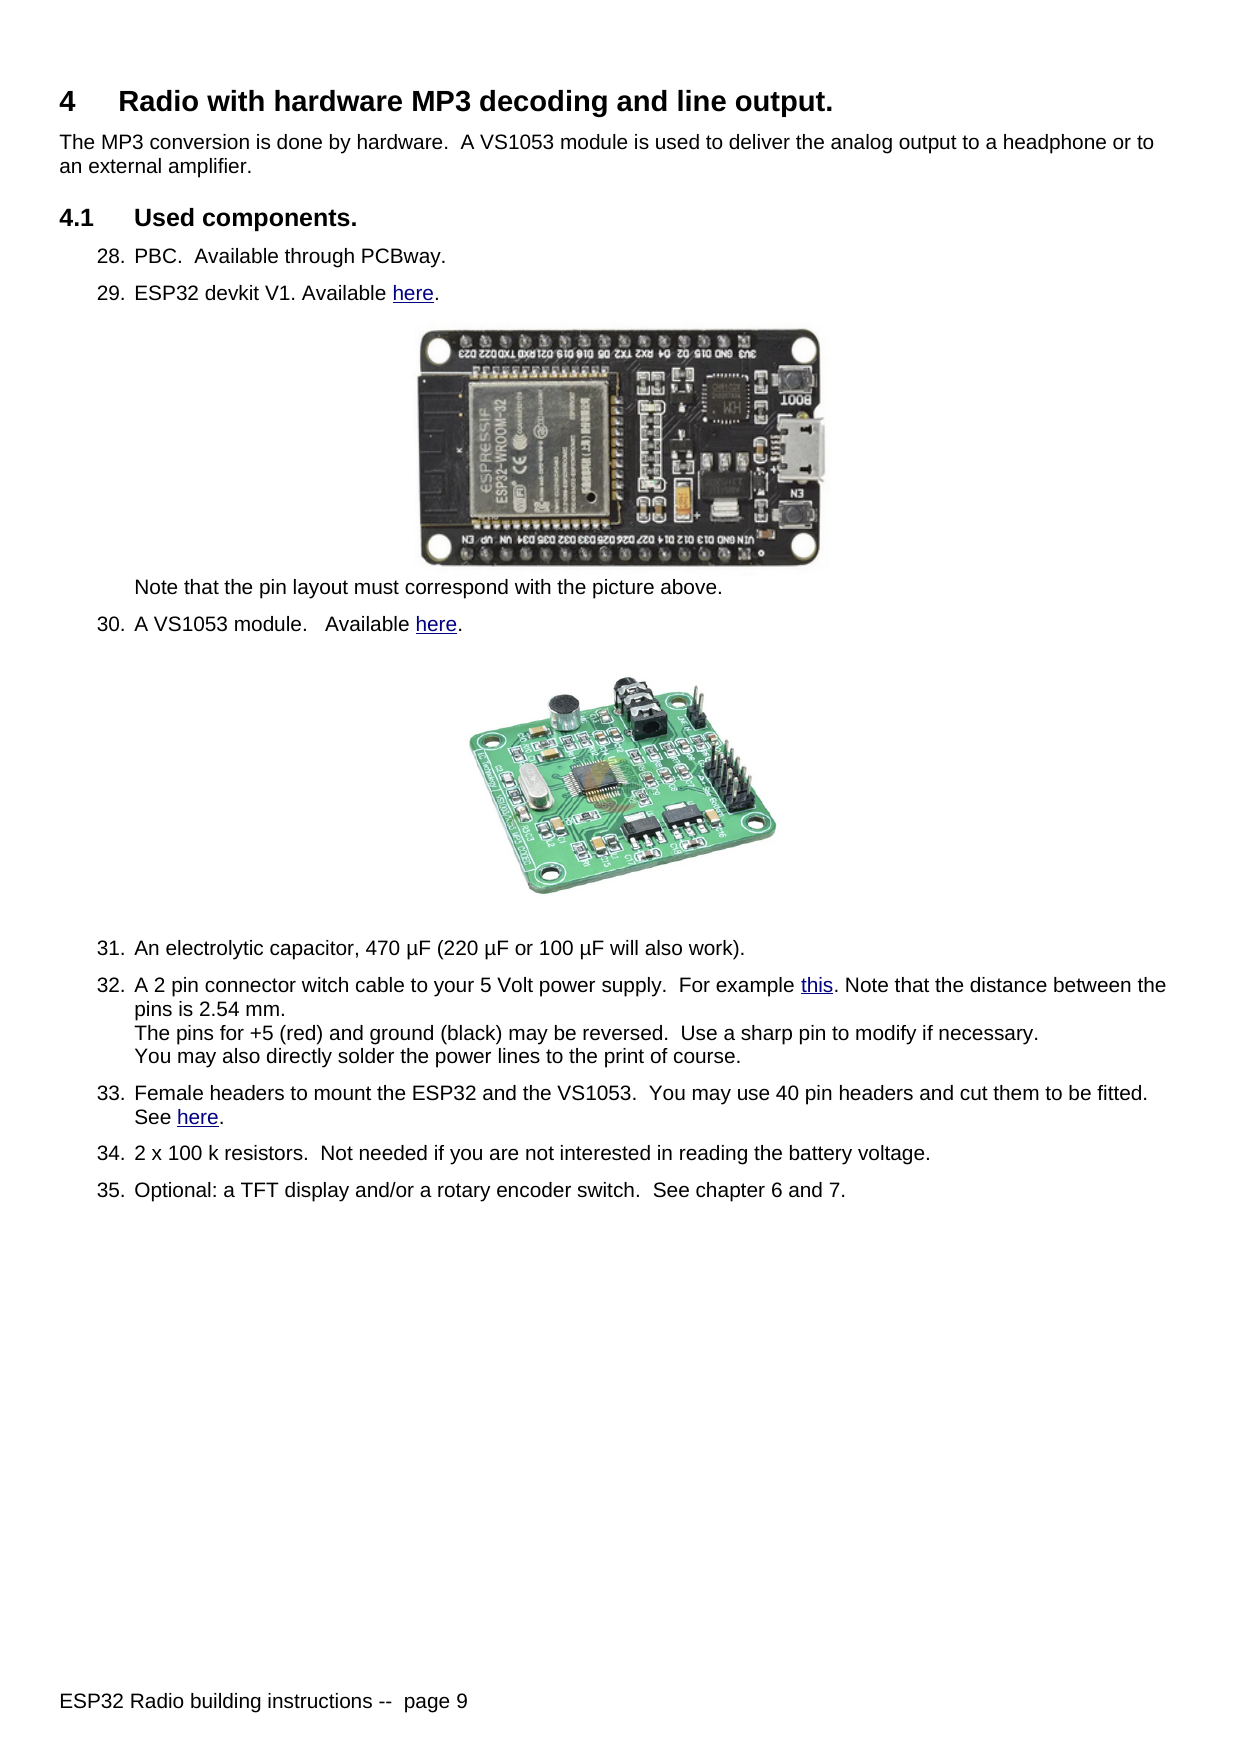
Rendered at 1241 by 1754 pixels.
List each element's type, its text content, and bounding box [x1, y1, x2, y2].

list A 2 pin connector witch cable to your 5 Volt power supply. For example this. Note that the distance between the pins is 2.54 mm. The pins for +5 (red) and ground (black) may be reversed. Use a sharp pin to modify if necessary. You may also directly solder the power lines to the print of course. [97, 972, 1181, 1068]
list An electrolytic capacitor, 470 µF (220 µF or 100 µF will also work). [97, 936, 1181, 960]
list 2 x 100 k resistors. Not needed if you are not interested in reading the battery voltage. [97, 1141, 1181, 1165]
list Female headers to mount the ESP32 and the VS1053. You may use 40 pin headers and cut them to be fitted. See here. [97, 1081, 1181, 1129]
subtitle Radio with hardware MP3 decoding and line output. [59, 84, 1181, 118]
text The MP3 conversion is done by hardware. A VS1053 module is used to deliver the analog output to a headphone or to an external amplifier. [59, 130, 1181, 178]
list A VS1053 module. Available here. [97, 612, 1181, 659]
list Note that the pin layout must correspond with the picture above. [97, 576, 1181, 599]
list Optional: a TFT display and/or a rotary encoder switch. See chapter 6 and 7. [97, 1178, 1181, 1202]
subtitle Used components. [59, 203, 1181, 232]
list ESP32 devkit V1. Available here. [97, 281, 1181, 305]
picture [410, 317, 831, 576]
picture [456, 672, 785, 900]
list PBC. Available through PCBway. [97, 244, 1181, 268]
